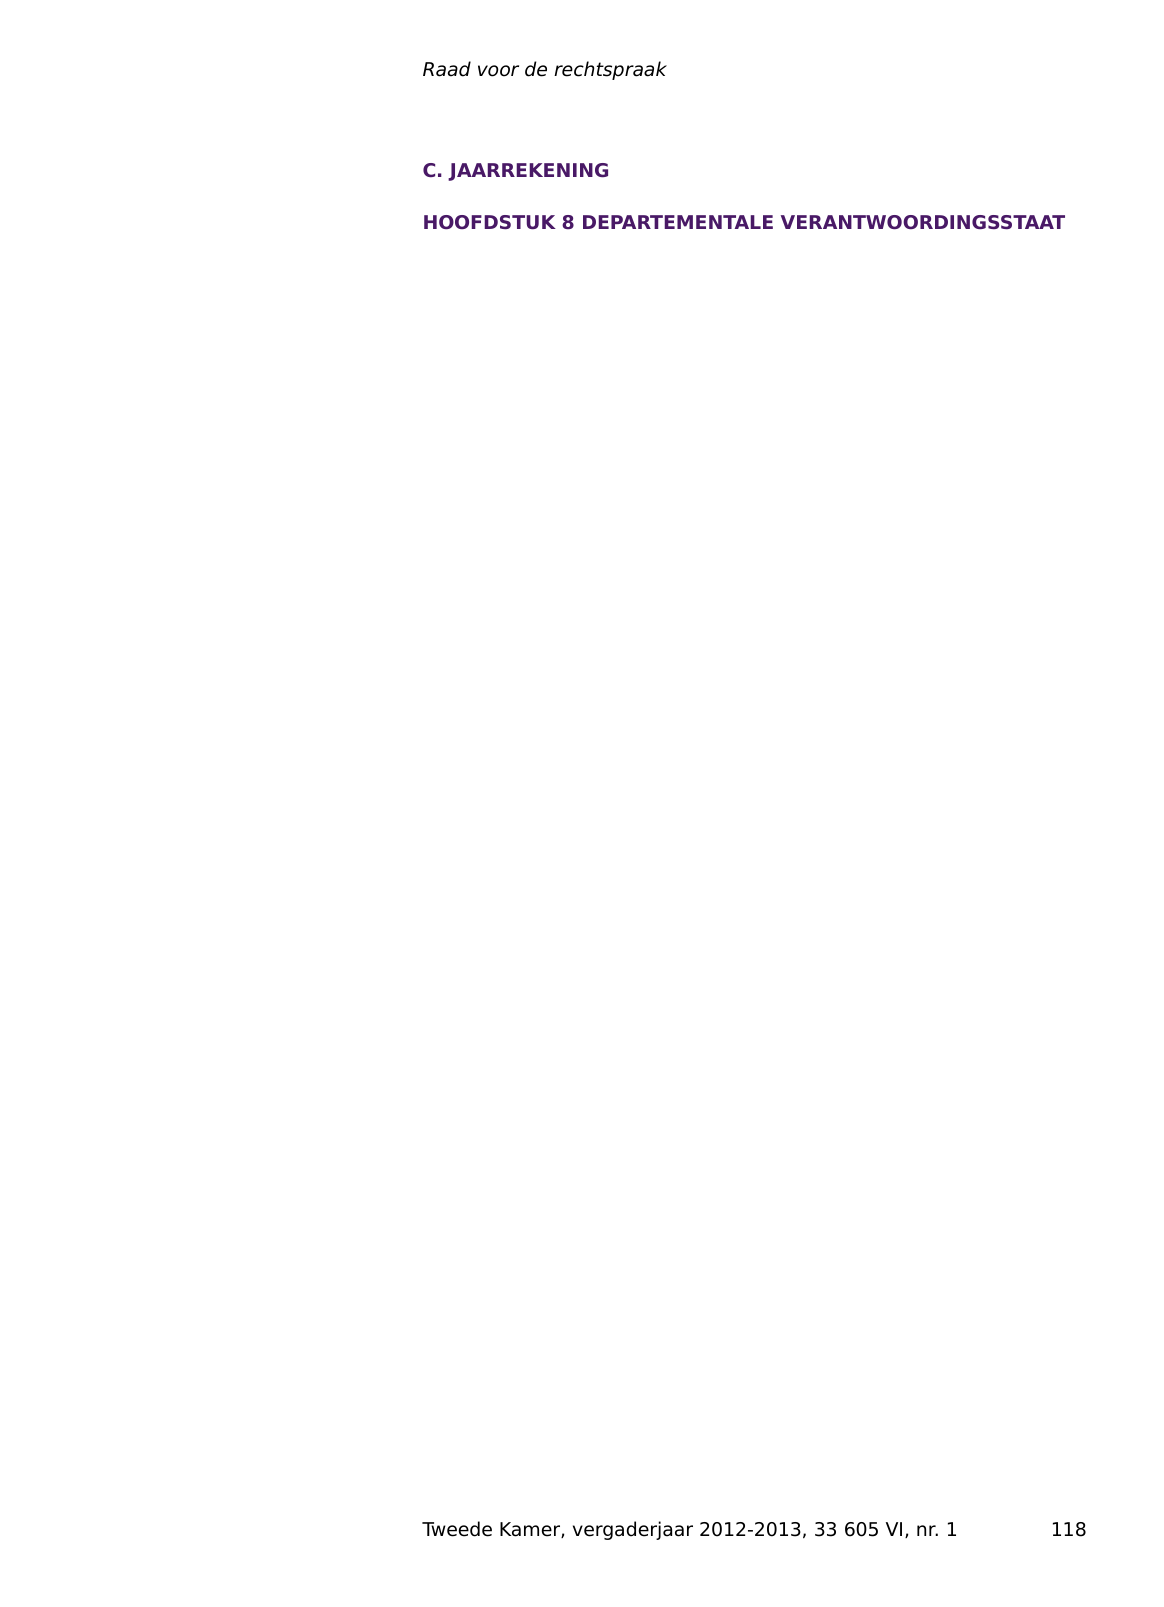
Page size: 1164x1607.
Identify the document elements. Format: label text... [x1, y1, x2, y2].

subtitle C. JAARREKENING [422, 160, 1087, 182]
subtitle HOOFDSTUK 8 DEPARTEMENTALE VERANTWOORDINGSSTAAT [422, 212, 1087, 234]
